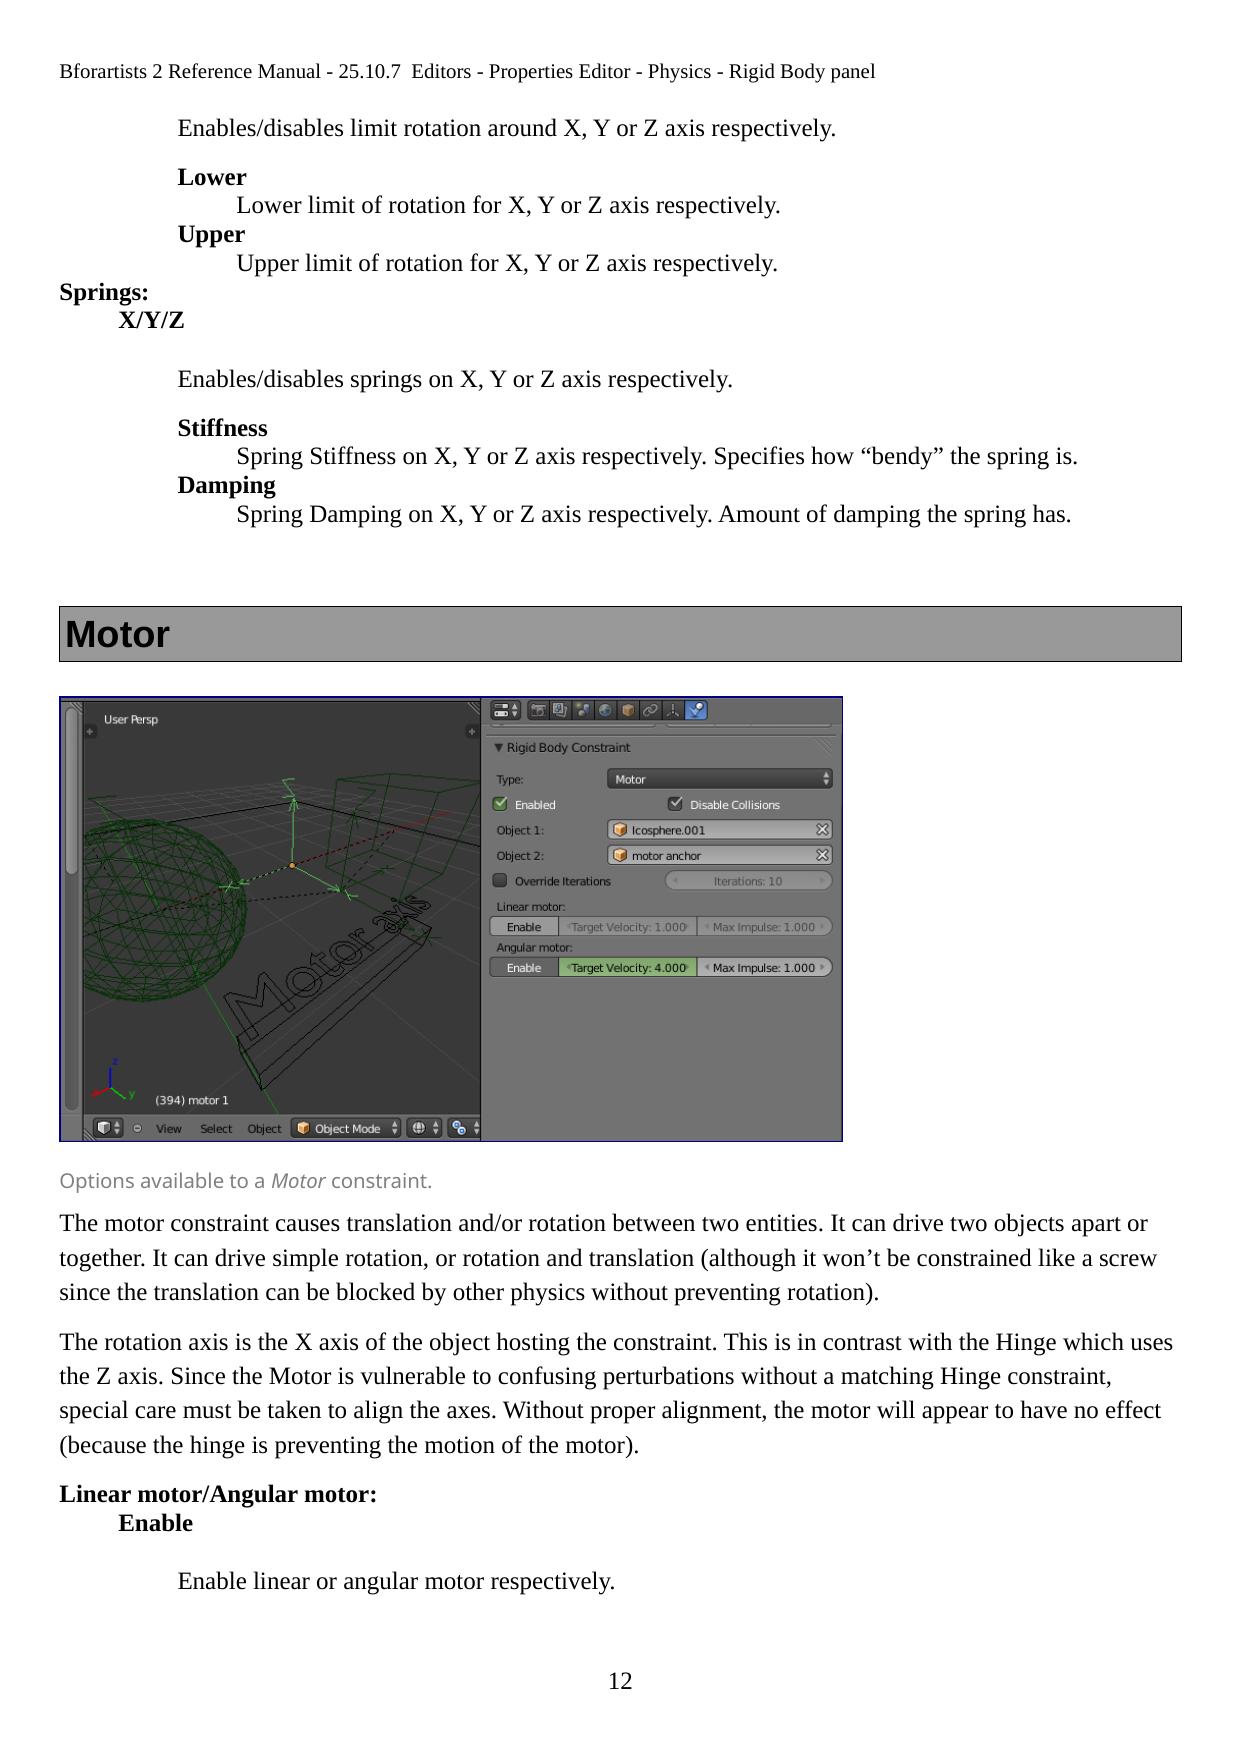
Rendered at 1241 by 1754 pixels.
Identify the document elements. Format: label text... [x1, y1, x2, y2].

subtitle Lower [177, 162, 1181, 190]
table_header Motor [60, 607, 1181, 661]
subtitle Upper [177, 219, 1181, 248]
picture [61, 698, 842, 1141]
subtitle Stiffness [177, 413, 1181, 441]
list Spring Stiffness on X, Y or Z axis respectively. Specifies how “bendy” the spring is. [236, 441, 1181, 470]
subtitle Linear motor/Angular motor: [59, 1479, 1181, 1508]
subtitle Springs: [59, 277, 1181, 305]
subtitle Damping [177, 470, 1181, 499]
list Spring Damping on X, Y or Z axis respectively. Amount of damping the spring has. [236, 499, 1181, 528]
subtitle Enable [118, 1508, 1181, 1537]
list Upper limit of rotation for X, Y or Z axis respectively. [236, 248, 1181, 277]
subtitle X/Y/Z [118, 305, 1181, 334]
text Options available to a Motor constraint. [59, 1163, 1181, 1194]
text Enables/disables springs on X, Y or Z axis respectively. [177, 364, 1181, 392]
text The rotation axis is the X axis of the object hosting the constraint. This is in contrast with the Hinge which uses the Z axis. Since the Motor is vulnerable to confusing perturbations without a matching Hinge constraint, special care must be taken to align the axes. Without proper alignment, the motor will appear to have no effect (because the hinge is preventing the motion of the motor). [59, 1327, 1181, 1459]
text Enable linear or angular motor respectively. [177, 1566, 1181, 1595]
text Enables/disables limit rotation around X, Y or Z axis respectively. [177, 113, 1181, 141]
text The motor constraint causes translation and/or rotation between two entities. It can drive two objects apart or together. It can drive simple rotation, or rotation and translation (although it won’t be constrained like a screw since the translation can be blocked by other physics without preventing rotation). [59, 1208, 1181, 1306]
list Lower limit of rotation for X, Y or Z axis respectively. [236, 190, 1181, 219]
